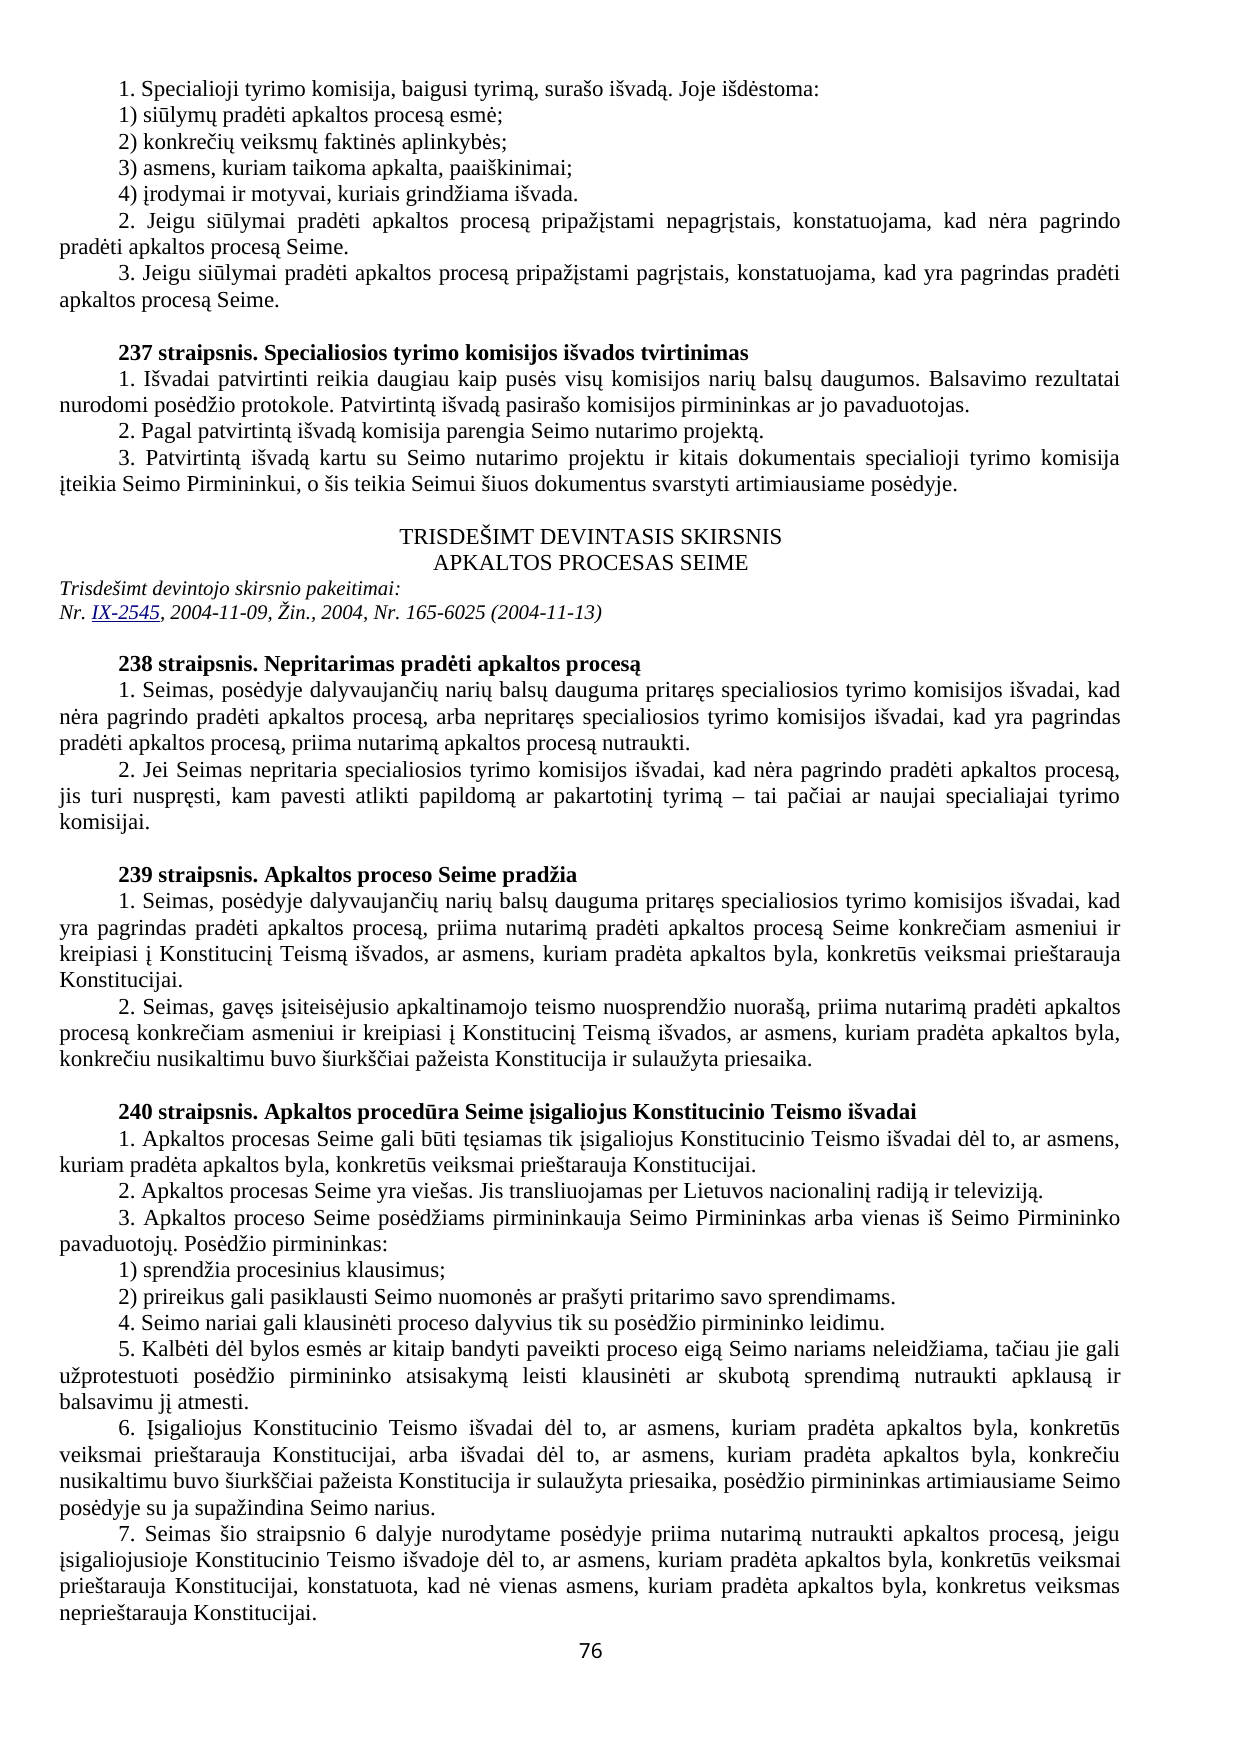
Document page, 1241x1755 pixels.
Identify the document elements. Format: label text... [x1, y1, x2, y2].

text 4. Seimo nariai gali klausinėti proceso dalyvius tik su posėdžio pirmininko leidimu. [59, 1309, 1122, 1335]
text 2. Apkaltos procesas Seime yra viešas. Jis transliuojamas per Lietuvos nacionalinį radiją ir televiziją. [59, 1177, 1122, 1204]
text 2) konkrečių veiksmų faktinės aplinkybės; [59, 128, 1122, 154]
text 237 straipsnis. Specialiosios tyrimo komisijos išvados tvirtinimas [59, 338, 1122, 365]
text 5. Kalbėti dėl bylos esmės ar kitaip bandyti paveikti proceso eigą Seimo nariams neleidžiama, tačiau jie gali užprotestuoti posėdžio pirmininko atsisakymą leisti klausinėti ar skubotą sprendimą nutraukti apklausą ir balsavimu jį atmesti. [59, 1335, 1122, 1414]
text 1. Seimas, posėdyje dalyvaujančių narių balsų dauguma pritaręs specialiosios tyrimo komisijos išvadai, kad nėra pagrindo pradėti apkaltos procesą, arba nepritaręs specialiosios tyrimo komisijos išvadai, kad yra pagrindas pradėti apkaltos procesą, priima nutarimą apkaltos procesą nutraukti. [59, 677, 1122, 756]
text Trisdešimt devintojo skirsnio pakeitimai: [59, 576, 1122, 600]
text 1. Specialioji tyrimo komisija, baigusi tyrimą, surašo išvadą. Joje išdėstoma: [59, 75, 1122, 101]
text 240 straipsnis. Apkaltos procedūra Seime įsigaliojus Konstitucinio Teismo išvadai [59, 1098, 1122, 1124]
text 1. Apkaltos procesas Seime gali būti tęsiamas tik įsigaliojus Konstitucinio Teismo išvadai dėl to, ar asmens, kuriam pradėta apkaltos byla, konkretūs veiksmai prieštarauja Konstitucijai. [59, 1124, 1122, 1177]
text 3. Apkaltos proceso Seime posėdžiams pirmininkauja Seimo Pirmininkas arba vienas iš Seimo Pirmininko pavaduotojų. Posėdžio pirmininkas: [59, 1204, 1122, 1256]
text 2. Seimas, gavęs įsiteisėjusio apkaltinamojo teismo nuosprendžio nuorašą, priima nutarimą pradėti apkaltos procesą konkrečiam asmeniui ir kreipiasi į Konstitucinį Teismą išvados, ar asmens, kuriam pradėta apkaltos byla, konkrečiu nusikaltimu buvo šiurkščiai pažeista Konstitucija ir sulaužyta priesaika. [59, 993, 1122, 1072]
text 3. Patvirtintą išvadą kartu su Seimo nutarimo projektu ir kitais dokumentais specialioji tyrimo komisija įteikia Seimo Pirmininkui, o šis teikia Seimui šiuos dokumentus svarstyti artimiausiame posėdyje. [59, 444, 1122, 497]
text 4) įrodymai ir motyvai, kuriais grindžiama išvada. [59, 180, 1122, 207]
text 6. Įsigaliojus Konstitucinio Teismo išvadai dėl to, ar asmens, kuriam pradėta apkaltos byla, konkretūs veiksmai prieštarauja Konstitucijai, arba išvadai dėl to, ar asmens, kuriam pradėta apkaltos byla, konkrečiu nusikaltimu buvo šiurkščiai pažeista Konstitucija ir sulaužyta priesaika, posėdžio pirmininkas artimiausiame Seimo posėdyje su ja supažindina Seimo narius. [59, 1414, 1122, 1520]
text 2) prireikus gali pasiklausti Seimo nuomonės ar prašyti pritarimo savo sprendimams. [59, 1283, 1122, 1309]
text 3) asmens, kuriam taikoma apkalta, paaiškinimai; [59, 154, 1122, 180]
text 3. Jeigu siūlymai pradėti apkaltos procesą pripažįstami pagrįstais, konstatuojama, kad yra pagrindas pradėti apkaltos procesą Seime. [59, 259, 1122, 312]
text 238 straipsnis. Nepritarimas pradėti apkaltos procesą [59, 650, 1122, 677]
text 1) sprendžia procesinius klausimus; [59, 1256, 1122, 1283]
text 2. Jeigu siūlymai pradėti apkaltos procesą pripažįstami nepagrįstais, konstatuojama, kad nėra pagrindo pradėti apkaltos procesą Seime. [59, 207, 1122, 259]
text Nr. IX-2545, 2004-11-09, Žin., 2004, Nr. 165-6025 (2004-11-13) [59, 600, 1122, 624]
text 2. Pagal patvirtintą išvadą komisija parengia Seimo nutarimo projektą. [59, 418, 1122, 444]
text 1. Seimas, posėdyje dalyvaujančių narių balsų dauguma pritaręs specialiosios tyrimo komisijos išvadai, kad yra pagrindas pradėti apkaltos procesą, priima nutarimą pradėti apkaltos procesą Seime konkrečiam asmeniui ir kreipiasi į Konstitucinį Teismą išvados, ar asmens, kuriam pradėta apkaltos byla, konkretūs veiksmai prieštarauja Konstitucijai. [59, 887, 1122, 993]
text TRISDEŠIMT DEVINTASIS SKIRSNIS [59, 523, 1122, 549]
text 1. Išvadai patvirtinti reikia daugiau kaip pusės visų komisijos narių balsų daugumos. Balsavimo rezultatai nurodomi posėdžio protokole. Patvirtintą išvadą pasirašo komisijos pirmininkas ar jo pavaduotojas. [59, 365, 1122, 418]
text 1) siūlymų pradėti apkaltos procesą esmė; [59, 101, 1122, 128]
text 2. Jei Seimas nepritaria specialiosios tyrimo komisijos išvadai, kad nėra pagrindo pradėti apkaltos procesą, jis turi nuspręsti, kam pavesti atlikti papildomą ar pakartotinį tyrimą – tai pačiai ar naujai specialiajai tyrimo komisijai. [59, 756, 1122, 835]
text 7. Seimas šio straipsnio 6 dalyje nurodytame posėdyje priima nutarimą nutraukti apkaltos procesą, jeigu įsigaliojusioje Konstitucinio Teismo išvadoje dėl to, ar asmens, kuriam pradėta apkaltos byla, konkretūs veiksmai prieštarauja Konstitucijai, konstatuota, kad nė vienas asmens, kuriam pradėta apkaltos byla, konkretus veiksmas neprieštarauja Konstitucijai. [59, 1520, 1122, 1625]
text 239 straipsnis. Apkaltos proceso Seime pradžia [59, 861, 1122, 887]
subtitle APKALTOS PROCESAS SEIME [59, 549, 1122, 576]
